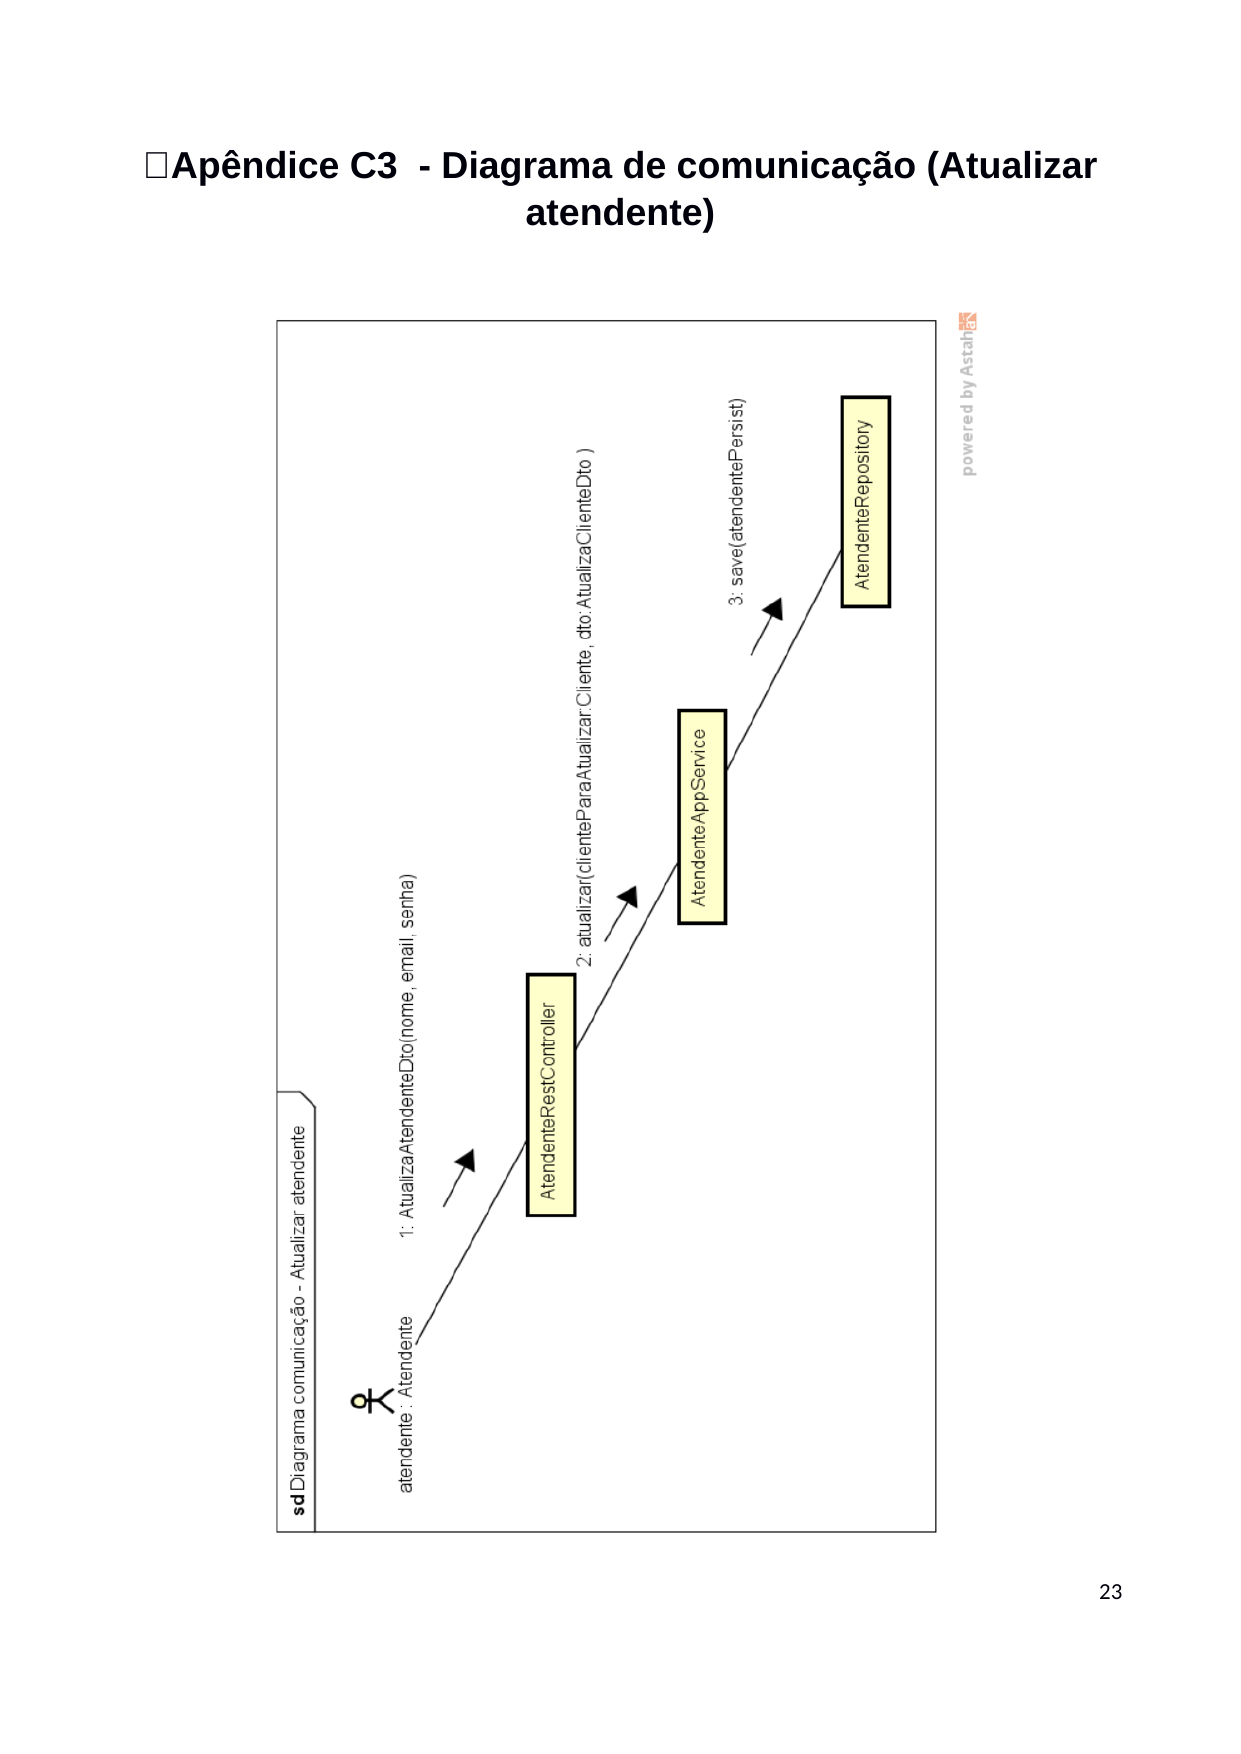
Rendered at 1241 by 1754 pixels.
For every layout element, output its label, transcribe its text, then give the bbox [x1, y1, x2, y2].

picture [261, 308, 981, 1547]
subtitle Apêndice C3 - Diagrama de comunicação (Atualizar atendente) [118, 143, 1122, 233]
